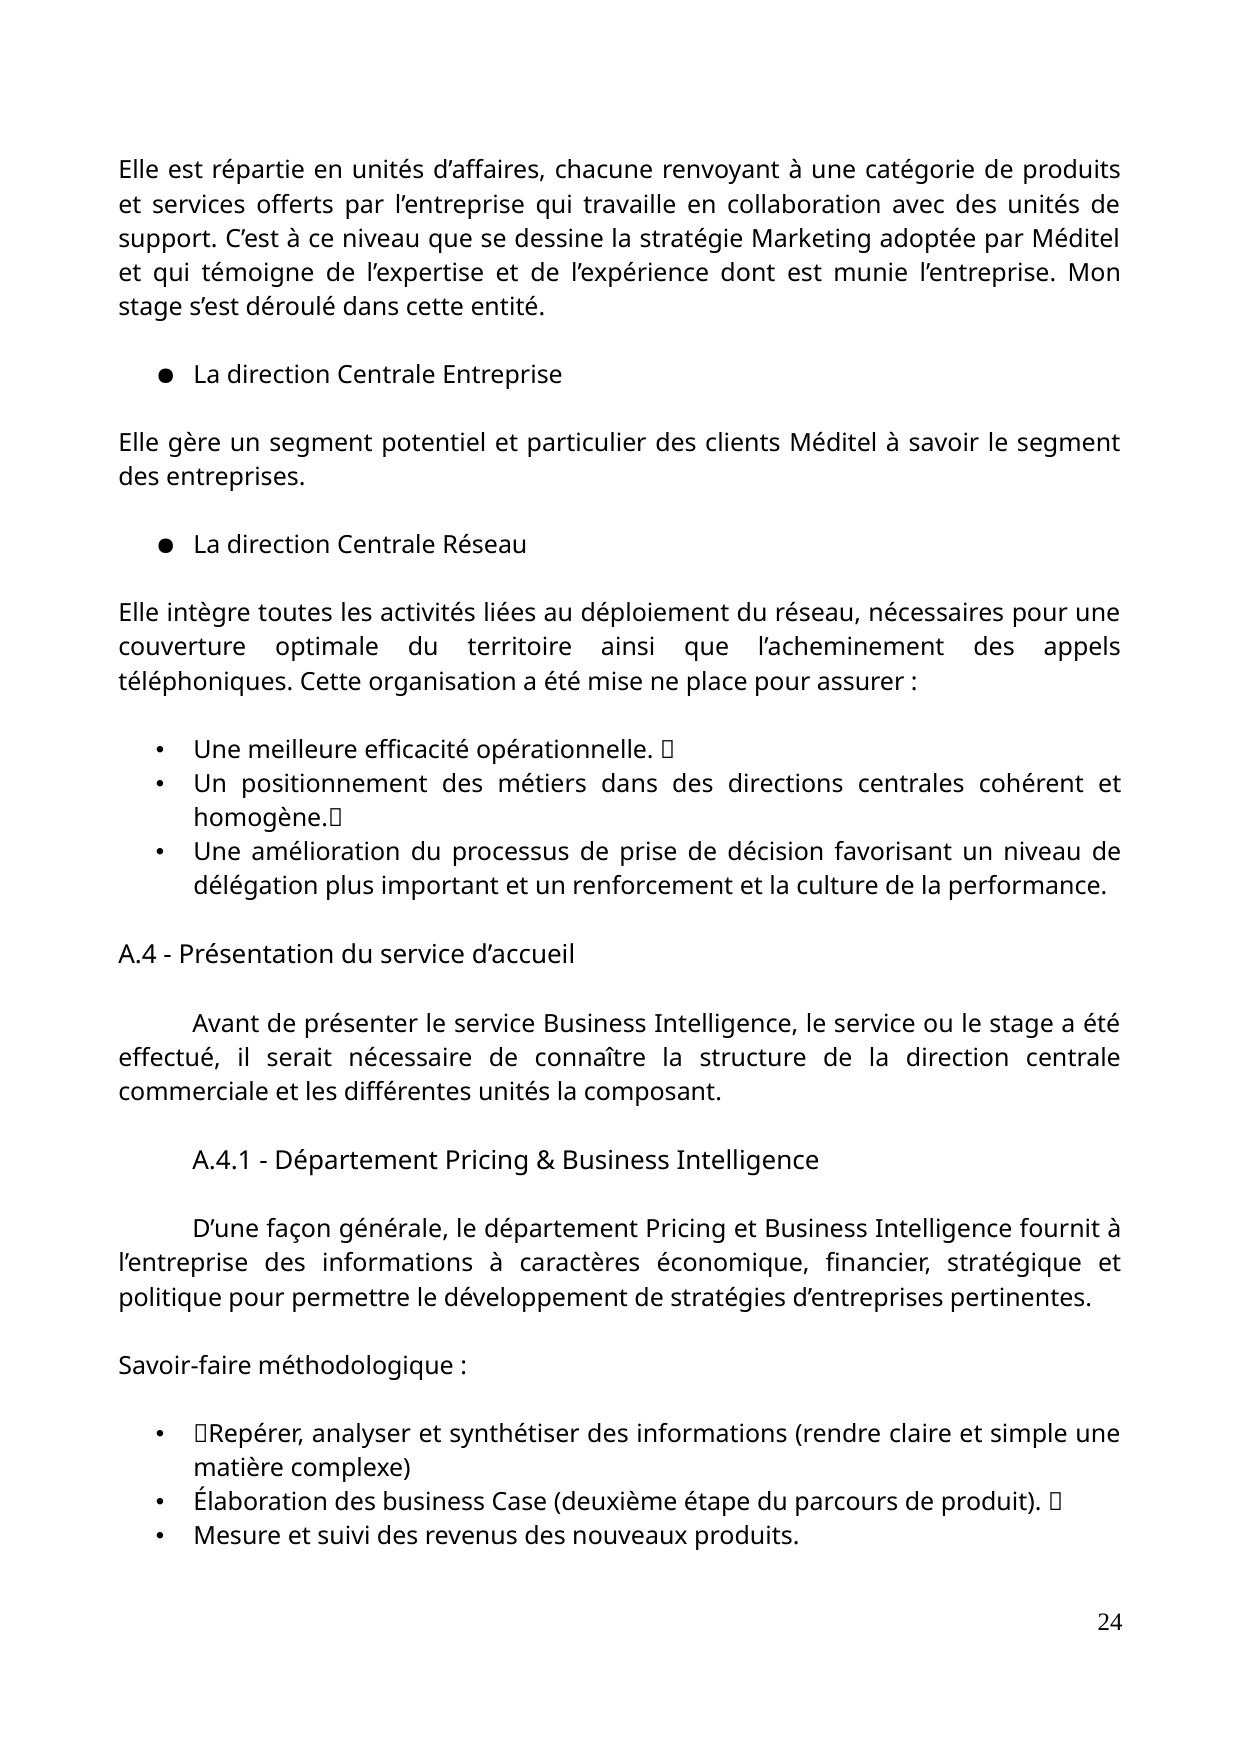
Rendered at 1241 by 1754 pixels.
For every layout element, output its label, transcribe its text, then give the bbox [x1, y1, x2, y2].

text D’une façon générale, le département Pricing et Business Intelligence fournit à l’entreprise des informations à caractères économique, financier, stratégique et politique pour permettre le développement de stratégies d’entreprises pertinentes. [118, 1211, 1122, 1313]
text A.4 - Présentation du service d’accueil [118, 936, 1122, 971]
list Mesure et suivi des revenus des nouveaux produits. [156, 1518, 1122, 1552]
text Savoir-faire méthodologique : [118, 1347, 1122, 1381]
text Elle est répartie en unités d’affaires, chacune renvoyant à une catégorie de produits et services offerts par l’entreprise qui travaille en collaboration avec des unités de support. C’est à ce niveau que se dessine la stratégie Marketing adoptée par Méditel et qui témoigne de l’expertise et de l’expérience dont est munie l’entreprise. Mon stage s’est déroulé dans cette entité. [118, 152, 1122, 322]
list La direction Centrale Entreprise [156, 357, 1122, 391]
text A.4.1 - Département Pricing & Business Intelligence [118, 1141, 1122, 1177]
list Une amélioration du processus de prise de décision favorisant un niveau de délégation plus important et un renforcement et la culture de la performance. [156, 833, 1122, 902]
text Elle gère un segment potentiel et particulier des clients Méditel à savoir le segment des entreprises. [118, 425, 1122, 493]
text Avant de présenter le service Business Intelligence, le service ou le stage a été effectué, il serait nécessaire de connaître la structure de la direction centrale commerciale et les différentes unités la composant. [118, 1005, 1122, 1107]
list Élaboration des business Case (deuxième étape du parcours de produit).  [156, 1483, 1122, 1518]
list La direction Centrale Réseau [156, 527, 1122, 561]
list Une meilleure efficacité opérationnelle.  [156, 731, 1122, 765]
text Elle intègre toutes les activités liées au déploiement du réseau, nécessaires pour une couverture optimale du territoire ainsi que l’acheminement des appels téléphoniques. Cette organisation a été mise ne place pour assurer : [118, 595, 1122, 697]
list Repérer, analyser et synthétiser des informations (rendre claire et simple une matière complexe) [156, 1415, 1122, 1483]
list Un positionnement des métiers dans des directions centrales cohérent et homogène. [156, 765, 1122, 833]
